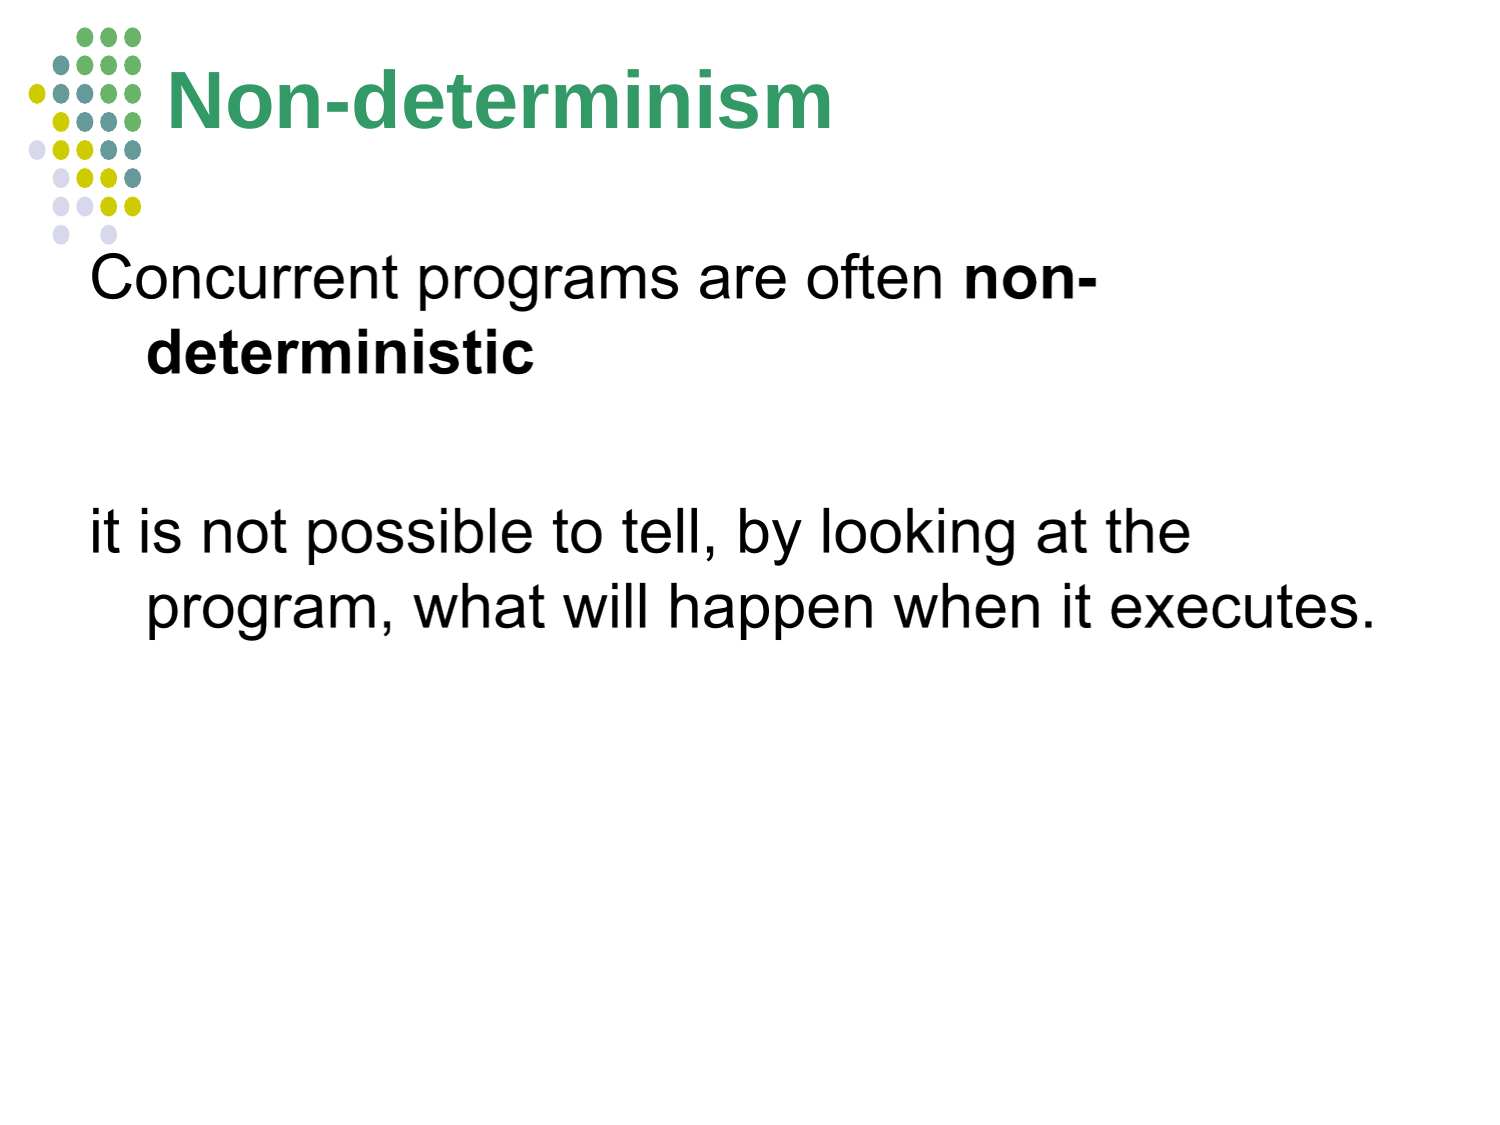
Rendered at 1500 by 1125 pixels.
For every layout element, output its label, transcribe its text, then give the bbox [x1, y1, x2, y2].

title Non-determinism [151, 40, 1390, 176]
text_box [73, 227, 1427, 1008]
